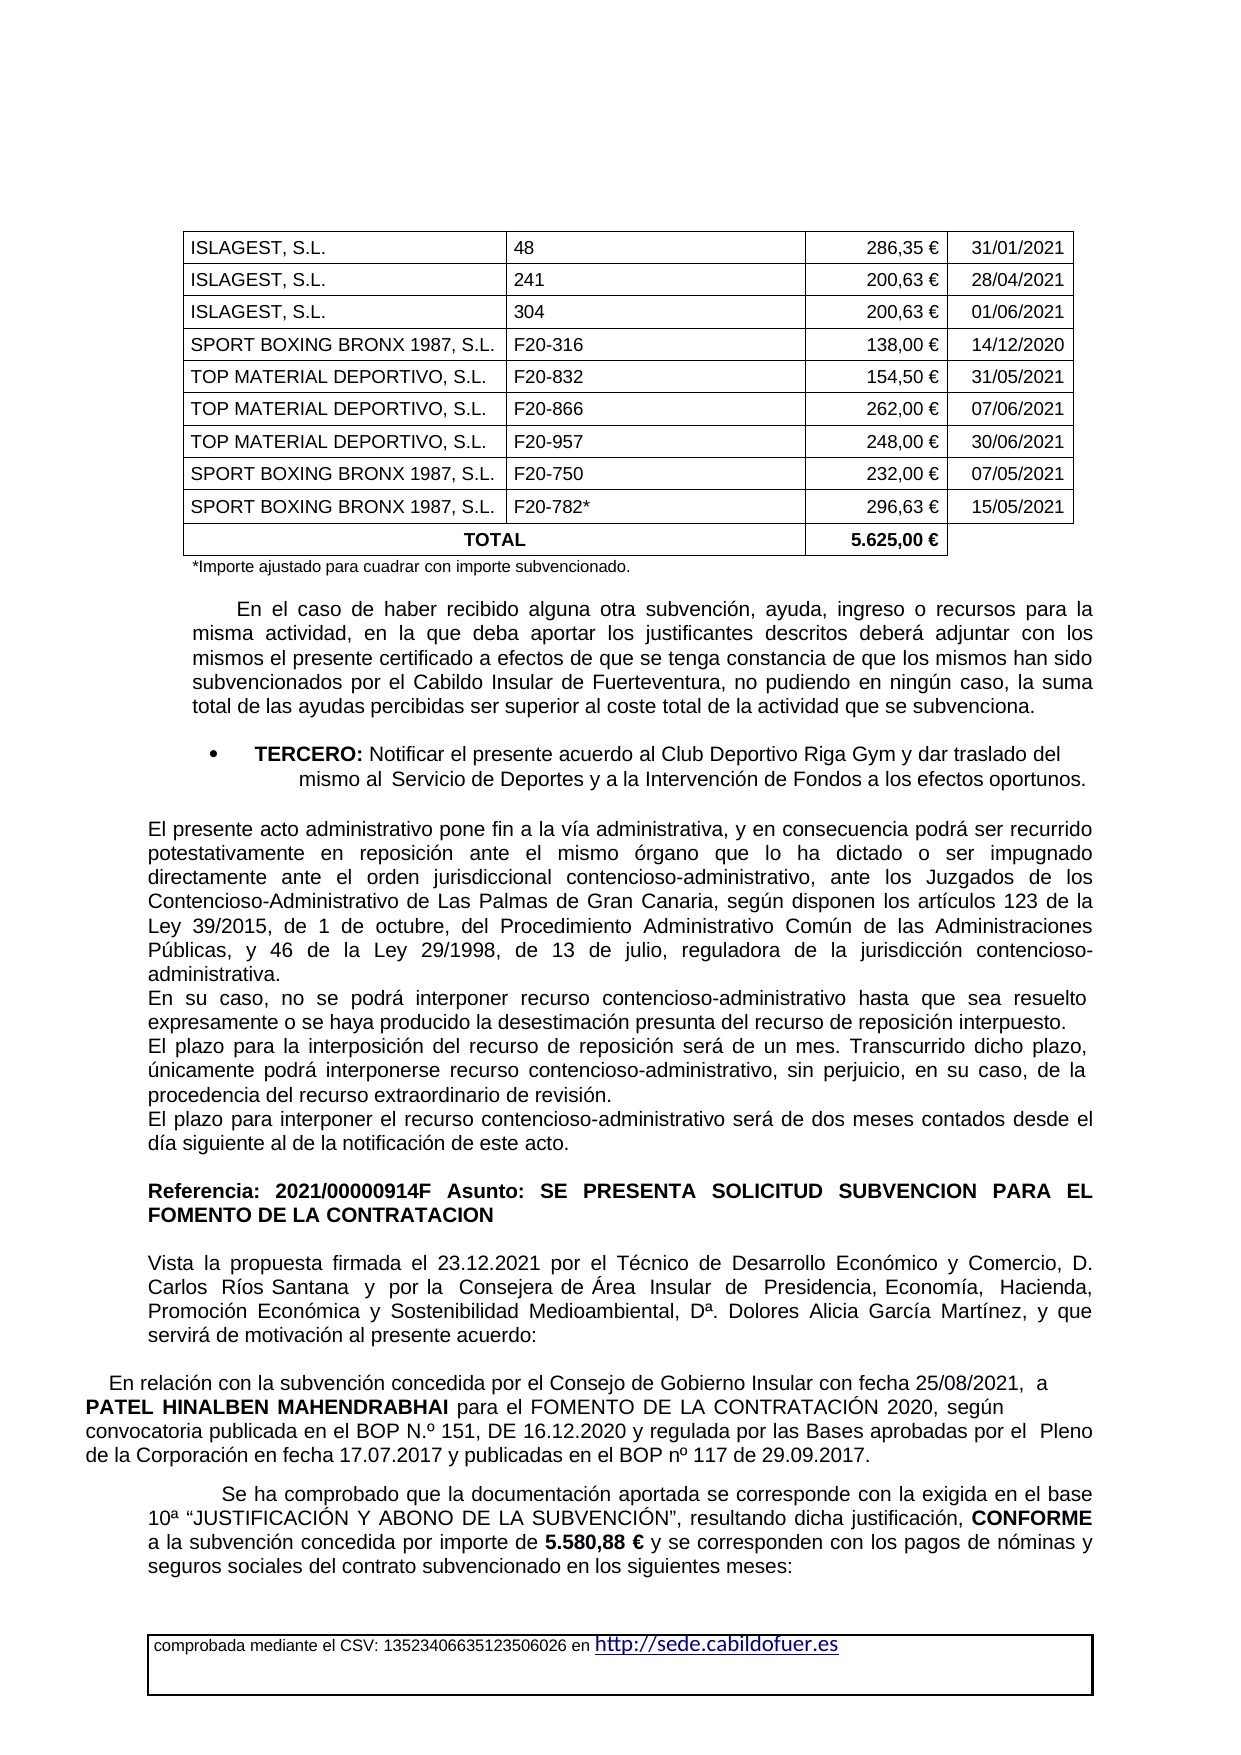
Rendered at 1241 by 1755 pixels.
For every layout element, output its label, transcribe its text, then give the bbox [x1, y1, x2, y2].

table_cell 248,00 € [806, 426, 947, 457]
table_cell 138,00 € [806, 329, 947, 360]
table_cell TOTAL [184, 524, 805, 555]
text Se ha comprobado que la documentación aportada se corresponde con la exigida en el base 10ª “JUSTIFICACIÓN Y ABONO DE LA SUBVENCIÓN”, resultando dicha justificación, CONFORME a la subvención concedida por importe de 5.580,88 € y se corresponden con los pagos de nóminas y seguros sociales del contrato subvencionado en los siguientes meses: [148, 1481, 1093, 1578]
table_cell 31/05/2021 [948, 361, 1073, 392]
table_cell F20-832 [507, 361, 805, 392]
table_cell 304 [507, 296, 805, 328]
text En su caso, no se podrá interponer recurso contencioso-administrativo hasta que sea resuelto expresamente o se haya producido la desestimación presunta del recurso de reposición interpuesto. El plazo para la interposición del recurso de reposición será de un mes. Transcurrido dicho plazo, únicamente podrá interponerse recurso contencioso-administrativo, sin perjuicio, en su caso, de la procedencia del recurso extraordinario de revisión. [148, 986, 1088, 1106]
table_cell 07/06/2021 [948, 393, 1073, 424]
text *Importe ajustado para cuadrar con importe subvencionado. [192, 556, 1107, 576]
text En relación con la subvención concedida por el Consejo de Gobierno Insular con fecha 25/08/2021, a PATEL HINALBEN MAHENDRABHAI para el FOMENTO DE LA CONTRATACIÓN 2020, según [85, 1371, 1093, 1419]
list TERCERO: Notificar el presente acuerdo al Club Deportivo Riga Gym y dar traslado del mismo al Servicio de Deportes y a la Intervención de Fondos a los efectos oportunos. [210, 742, 1093, 791]
text El plazo para interponer el recurso contencioso-administrativo será de dos meses contados desde el día siguiente al de la notificación de este acto. [148, 1106, 1093, 1154]
table_cell 200,63 € [806, 264, 947, 295]
table_cell SPORT BOXING BRONX 1987, S.L. [184, 329, 506, 360]
subtitle Referencia: 2021/00000914F Asunto: SE PRESENTA SOLICITUD SUBVENCION PARA EL FOMENTO DE LA CONTRATACION [148, 1178, 1093, 1227]
table_cell TOP MATERIAL DEPORTIVO, S.L. [184, 426, 506, 457]
table_cell 154,50 € [806, 361, 947, 392]
text El presente acto administrativo pone fin a la vía administrativa, y en consecuencia podrá ser recurrido potestativamente en reposición ante el mismo órgano que lo ha dictado o ser impugnado directamente ante el orden jurisdiccional contencioso-administrativo, ante los Juzgados de los Contencioso-Administrativo de Las Palmas de Gran Canaria, según disponen los artículos 123 de la Ley 39/2015, de 1 de octubre, del Procedimiento Administrativo Común de las Administraciones Públicas, y 46 de la Ley 29/1998, de 13 de julio, reguladora de la jurisdicción contencioso- administrativa. [148, 817, 1093, 986]
table_cell ISLAGEST, S.L. [184, 296, 506, 328]
text En el caso de haber recibido alguna otra subvención, ayuda, ingreso o recursos para la misma actividad, en la que deba aportar los justificantes descritos deberá adjuntar con los mismos el presente certificado a efectos de que se tenga constancia de que los mismos han sido subvencionados por el Cabildo Insular de Fuerteventura, no pudiendo en ningún caso, la suma total de las ayudas percibidas ser superior al coste total de la actividad que se subvenciona. [192, 597, 1093, 718]
table_cell 01/06/2021 [948, 296, 1073, 328]
table_header 31/01/2021 [948, 232, 1073, 263]
text Vista la propuesta firmada el 23.12.2021 por el Técnico de Desarrollo Económico y Comercio, D. Carlos Ríos Santana y por la Consejera de Área Insular de Presidencia, Economía, Hacienda, Promoción Económica y Sostenibilidad Medioambiental, Dª. Dolores Alicia García Martínez, y que servirá de motivación al presente acuerdo: [148, 1250, 1093, 1347]
table_cell F20-866 [507, 393, 805, 424]
table_cell F20-782* [507, 490, 805, 523]
table_cell 07/05/2021 [948, 458, 1073, 489]
table_cell [948, 524, 1073, 555]
table_cell F20-750 [507, 458, 805, 489]
table_header 286,35 € [806, 232, 947, 263]
table_cell 241 [507, 264, 805, 295]
table_cell SPORT BOXING BRONX 1987, S.L. [184, 490, 506, 523]
table_cell 262,00 € [806, 393, 947, 424]
table_cell 5.625,00 € [806, 524, 947, 555]
table_cell 15/05/2021 [948, 490, 1073, 523]
table_cell 296,63 € [806, 490, 947, 523]
table_cell 14/12/2020 [948, 329, 1073, 360]
table_cell TOP MATERIAL DEPORTIVO, S.L. [184, 393, 506, 424]
table_cell SPORT BOXING BRONX 1987, S.L. [184, 458, 506, 489]
table_cell TOP MATERIAL DEPORTIVO, S.L. [184, 361, 506, 392]
table_cell 232,00 € [806, 458, 947, 489]
table_cell F20-957 [507, 426, 805, 457]
table_cell 28/04/2021 [948, 264, 1073, 295]
text convocatoria publicada en el BOP N.º 151, DE 16.12.2020 y regulada por las Bases aprobadas por el Pleno de la Corporación en fecha 17.07.2017 y publicadas en el BOP nº 117 de 29.09.2017. [85, 1419, 1093, 1467]
table_cell ISLAGEST, S.L. [184, 264, 506, 295]
table_cell F20-316 [507, 329, 805, 360]
table_cell 200,63 € [806, 296, 947, 328]
table_header ISLAGEST, S.L. [184, 232, 506, 263]
table_cell 30/06/2021 [948, 426, 1073, 457]
table_header 48 [507, 232, 805, 263]
